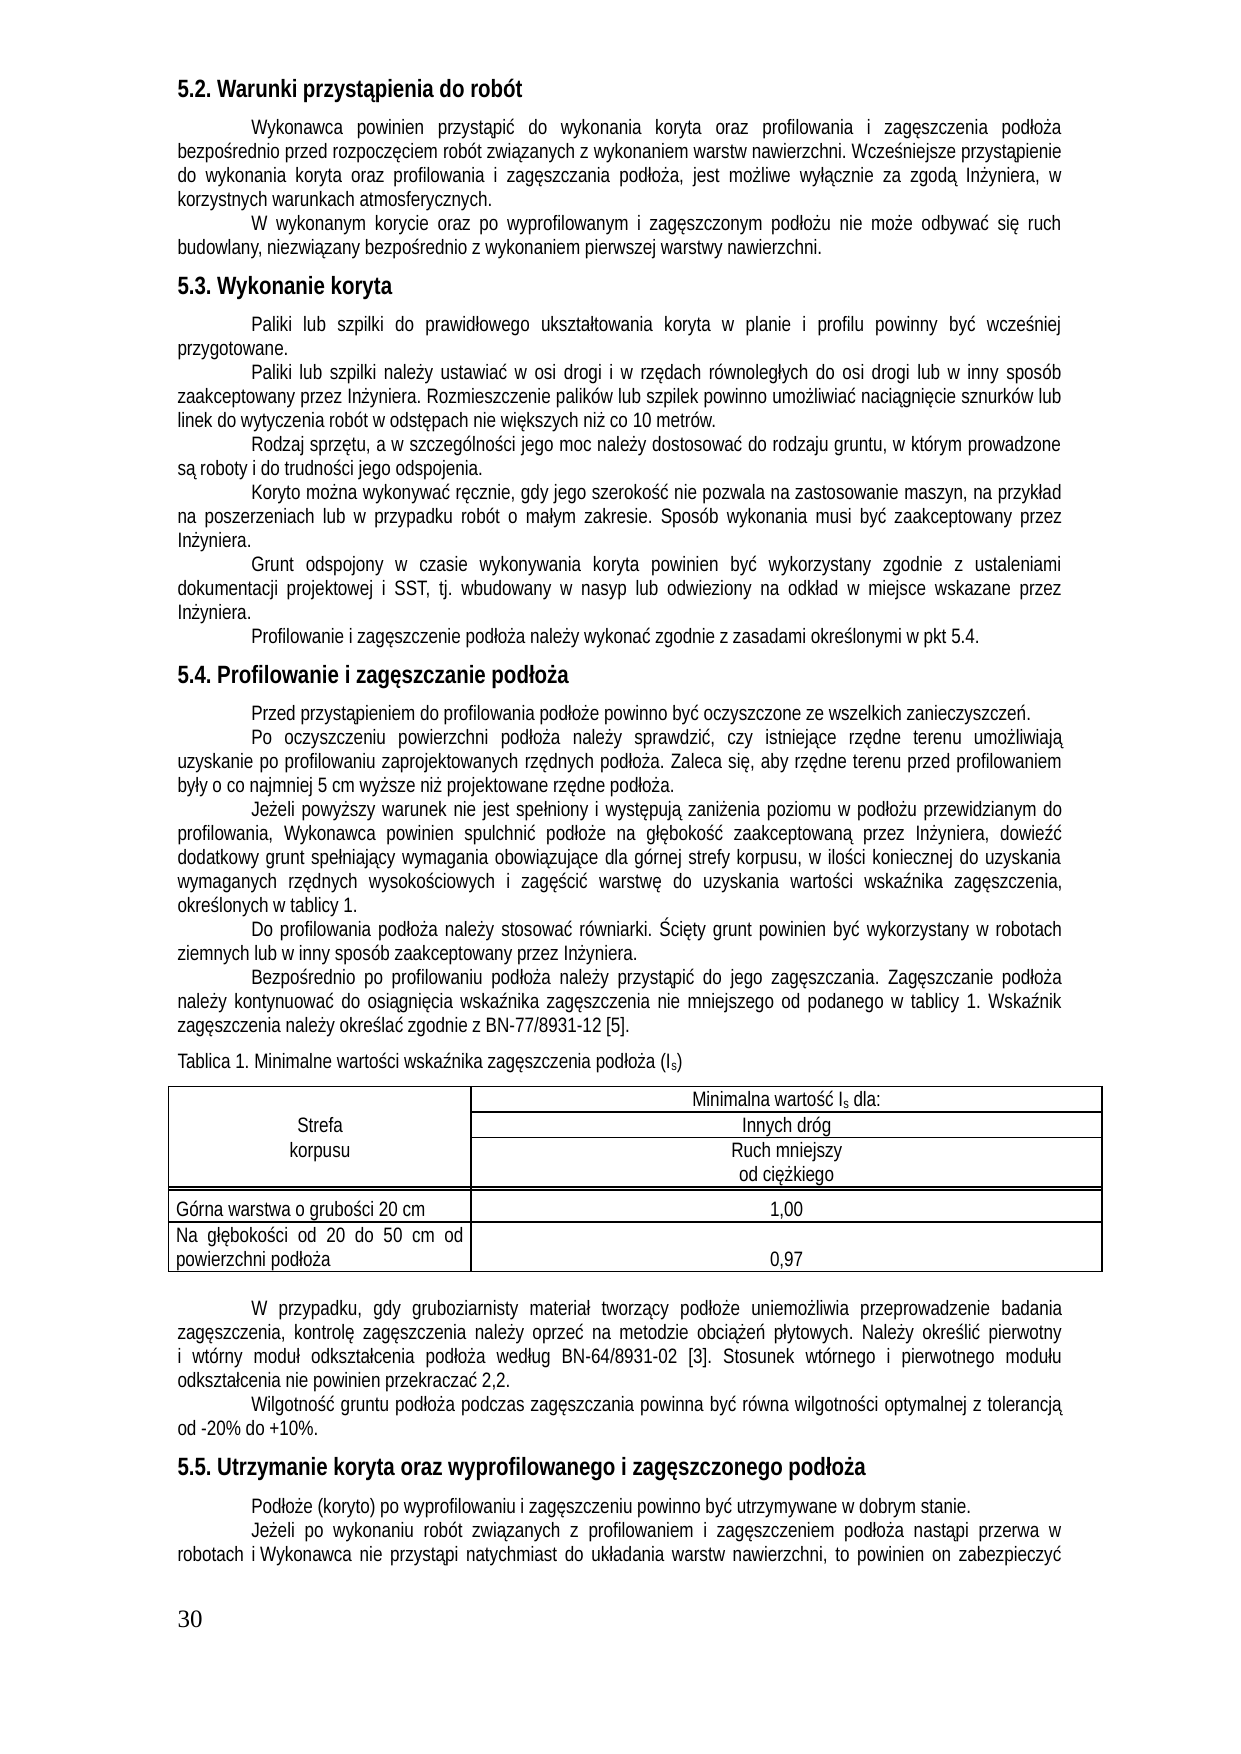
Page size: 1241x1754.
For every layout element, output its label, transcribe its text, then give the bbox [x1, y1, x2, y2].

text Koryto można wykonywać ręcznie, gdy jego szerokość nie pozwala na zastosowanie maszyn, na przykład na poszerzeniach lub w przypadku robót o małym zakresie. Sposób wykonania musi być zaakceptowany przez Inżyniera. [177, 480, 1063, 552]
table_header [169, 1087, 470, 1111]
subtitle 5.4. Profilowanie i zagęszczanie podłoża [177, 660, 1063, 689]
text Tablica 1. Minimalne wartości wskaźnika zagęszczenia podłoża (Is) [177, 1049, 1063, 1073]
table_cell Strefa [169, 1111, 470, 1137]
table_cell Innych dróg [472, 1113, 1101, 1137]
text Rodzaj sprzętu, a w szczególności jego moc należy dostosować do rodzaju gruntu, w którym prowadzone są roboty i do trudności jego odspojenia. [177, 432, 1063, 480]
text Jeżeli powyższy warunek nie jest spełniony i występują zaniżenia poziomu w podłożu przewidzianym do profilowania, Wykonawca powinien spulchnić podłoże na głębokość zaakceptowaną przez Inżyniera, dowieźć dodatkowy grunt spełniający wymagania obowiązujące dla górnej strefy korpusu, w ilości koniecznej do uzyskania wymaganych rzędnych wysokościowych i zagęścić warstwę do uzyskania wartości wskaźnika zagęszczenia, określonych w tablicy 1. [177, 797, 1063, 917]
table_cell 0,97 [472, 1223, 1101, 1271]
subtitle 5.3. Wykonanie koryta [177, 271, 1063, 300]
table_cell Ruch mniejszy od ciężkiego [472, 1138, 1101, 1186]
text W przypadku, gdy gruboziarnisty materiał tworzący podłoże uniemożliwia przeprowadzenie badania zagęszczenia, kontrolę zagęszczenia należy oprzeć na metodzie obciążeń płytowych. Należy określić pierwotny i wtórny moduł odkształcenia podłoża według BN-64/8931-02 [3]. Stosunek wtórnego i pierwotnego modułu odkształcenia nie powinien przekraczać 2,2. [177, 1296, 1063, 1392]
text Podłoże (koryto) po wyprofilowaniu i zagęszczeniu powinno być utrzymywane w dobrym stanie. [177, 1493, 1063, 1517]
text Paliki lub szpilki do prawidłowego ukształtowania koryta w planie i profilu powinny być wcześniej przygotowane. [177, 312, 1063, 360]
table_cell 1,00 [472, 1191, 1101, 1221]
text Paliki lub szpilki należy ustawiać w osi drogi i w rzędach równoległych do osi drogi lub w inny sposób zaakceptowany przez Inżyniera. Rozmieszczenie palików lub szpilek powinno umożliwiać naciągnięcie sznurków lub linek do wytyczenia robót w odstępach nie większych niż co 10 metrów. [177, 360, 1063, 432]
text Do profilowania podłoża należy stosować równiarki. Ścięty grunt powinien być wykorzystany w robotach ziemnych lub w inny sposób zaakceptowany przez Inżyniera. [177, 917, 1063, 965]
text Jeżeli po wykonaniu robót związanych z profilowaniem i zagęszczeniem podłoża nastąpi przerwa w robotach i Wykonawca nie przystąpi natychmiast do układania warstw nawierzchni, to powinien on zabezpieczyć [177, 1517, 1063, 1565]
subtitle 5.5. Utrzymanie koryta oraz wyprofilowanego i zagęszczonego podłoża [177, 1452, 1063, 1481]
text Wilgotność gruntu podłoża podczas zagęszczania powinna być równa wilgotności optymalnej z tolerancją od -20% do +10%. [177, 1392, 1063, 1440]
text W wykonanym korycie oraz po wyprofilowanym i zagęszczonym podłożu nie może odbywać się ruch budowlany, niezwiązany bezpośrednio z wykonaniem pierwszej warstwy nawierzchni. [177, 211, 1063, 259]
text Przed przystąpieniem do profilowania podłoże powinno być oczyszczone ze wszelkich zanieczyszczeń. [177, 701, 1063, 725]
text Po oczyszczeniu powierzchni podłoża należy sprawdzić, czy istniejące rzędne terenu umożliwiają uzyskanie po profilowaniu zaprojektowanych rzędnych podłoża. Zaleca się, aby rzędne terenu przed profilowaniem były o co najmniej 5 cm wyższe niż projektowane rzędne podłoża. [177, 725, 1063, 797]
text Grunt odspojony w czasie wykonywania koryta powinien być wykorzystany zgodnie z ustaleniami dokumentacji projektowej i SST, tj. wbudowany w nasyp lub odwieziony na odkład w miejsce wskazane przez Inżyniera. [177, 552, 1063, 624]
table_cell korpusu [169, 1137, 470, 1186]
text Profilowanie i zagęszczenie podłoża należy wykonać zgodnie z zasadami określonymi w pkt 5.4. [177, 624, 1063, 648]
table_header Minimalna wartość Is dla: [472, 1087, 1101, 1111]
table_cell Górna warstwa o grubości 20 cm [169, 1191, 470, 1221]
text Wykonawca powinien przystąpić do wykonania koryta oraz profilowania i zagęszczenia podłoża bezpośrednio przed rozpoczęciem robót związanych z wykonaniem warstw nawierzchni. Wcześniejsze przystąpienie do wykonania koryta oraz profilowania i zagęszczania podłoża, jest możliwe wyłącznie za zgodą Inżyniera, w korzystnych warunkach atmosferycznych. [177, 115, 1063, 211]
subtitle 5.2. Warunki przystąpienia do robót [177, 74, 1063, 102]
text Bezpośrednio po profilowaniu podłoża należy przystąpić do jego zagęszczania. Zagęszczanie podłoża należy kontynuować do osiągnięcia wskaźnika zagęszczenia nie mniejszego od podanego w tablicy 1. Wskaźnik zagęszczenia należy określać zgodnie z BN-77/8931-12 [5]. [177, 965, 1063, 1037]
table_cell Na głębokości od 20 do 50 cm od powierzchni podłoża [169, 1223, 470, 1271]
